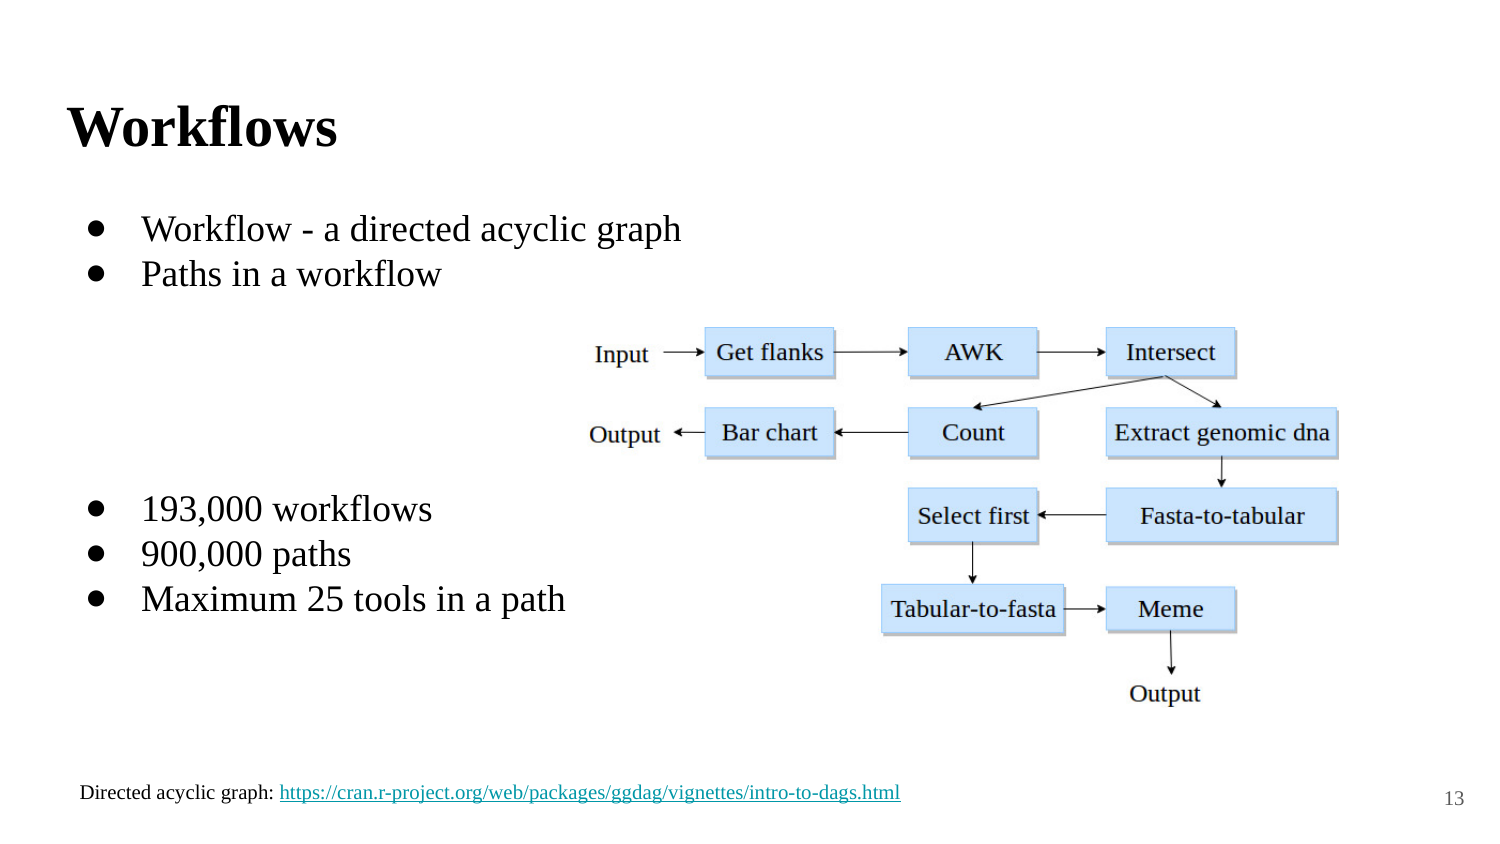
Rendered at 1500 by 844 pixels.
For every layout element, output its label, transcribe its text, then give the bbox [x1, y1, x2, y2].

slide_number [1389, 764, 1480, 830]
list Workflow - a directed acyclic graph Paths in a workflow 193,000 workflows 900,000 paths Maximum 25 tools in a path [51, 189, 1449, 750]
text_box Directed acyclic graph: https://cran.r-project.org/web/packages/ggdag/vignettes/intro-to-dags.html [64, 763, 1264, 806]
picture [587, 327, 1339, 708]
title Workflows [51, 72, 1449, 167]
